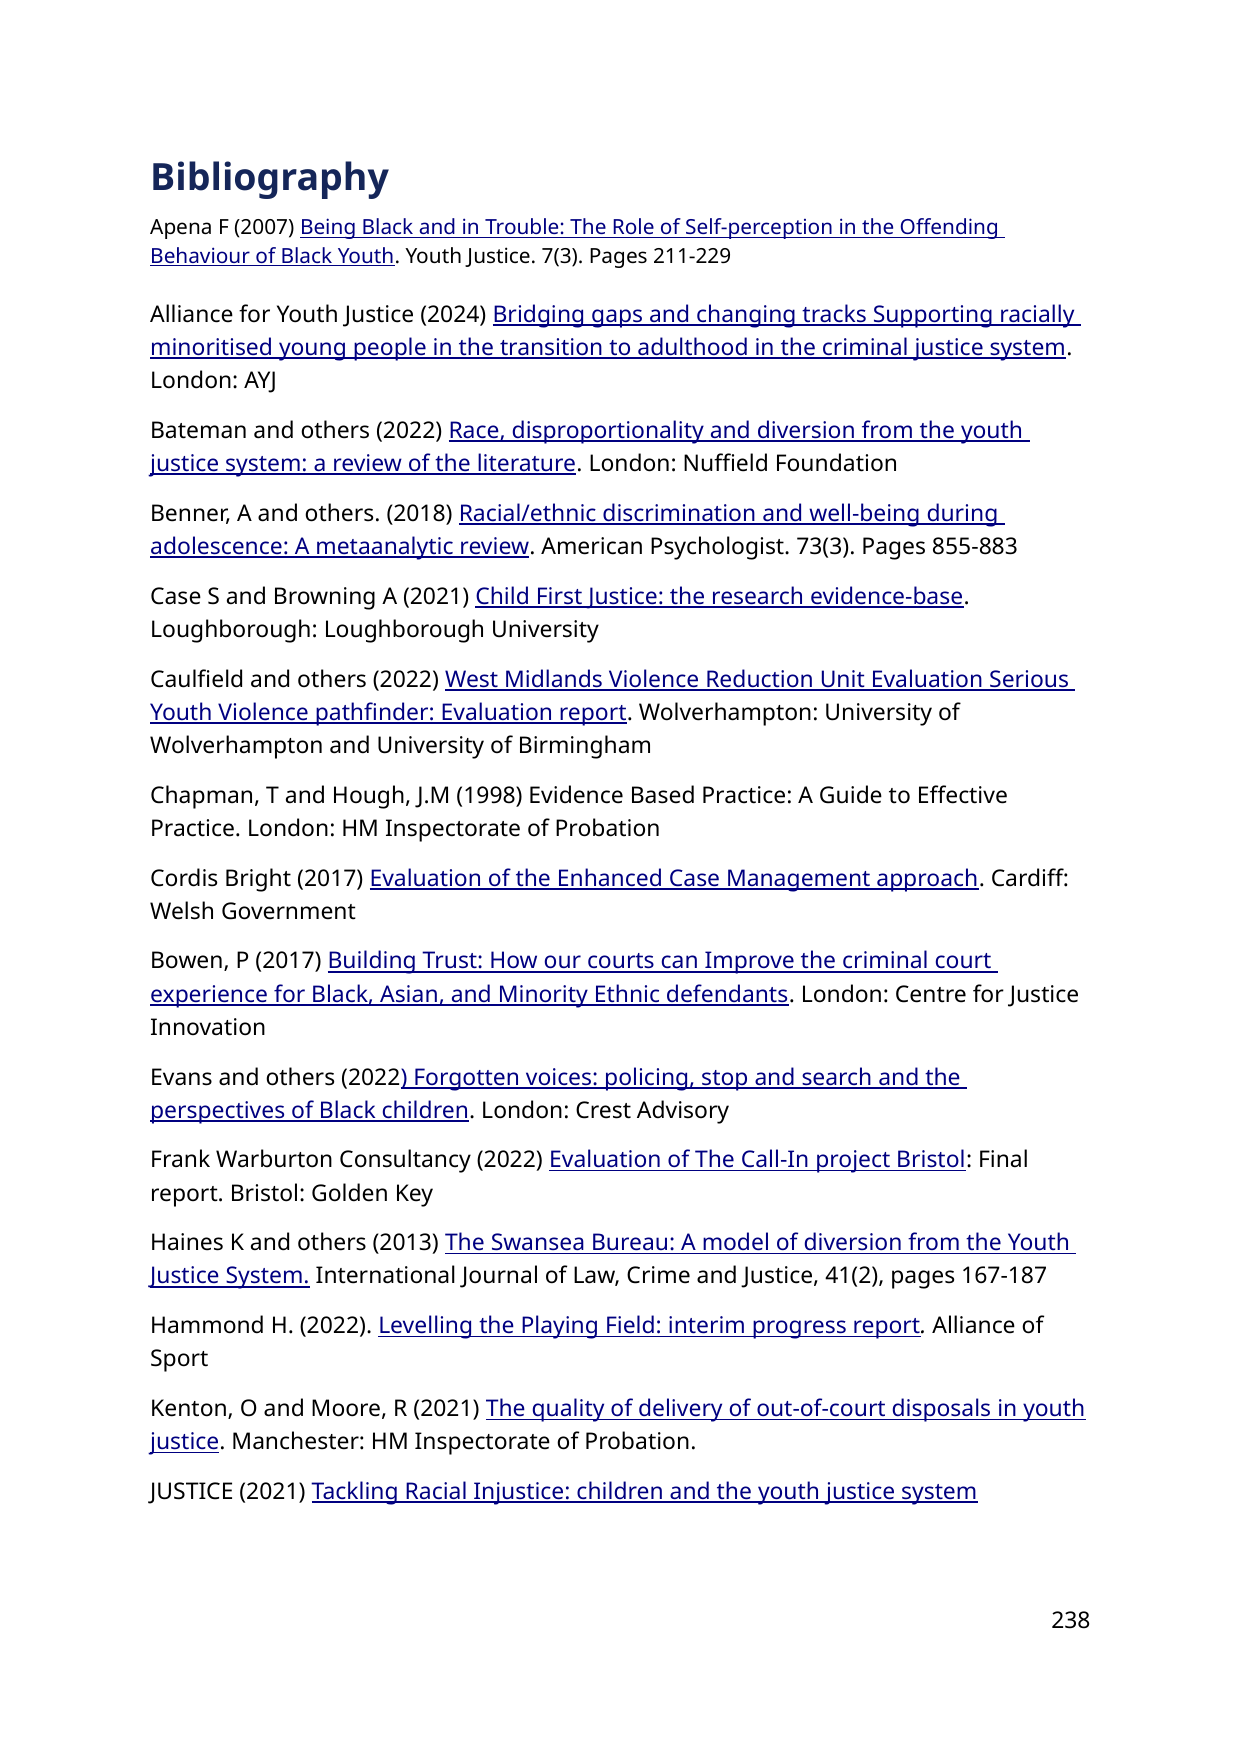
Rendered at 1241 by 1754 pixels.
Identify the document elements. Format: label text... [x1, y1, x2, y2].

text Benner, A and others. (2018) Racial/ethnic discrimination and well-being during adolescence: A metaanalytic review. American Psychologist. 73(3). Pages 855-883 [150, 497, 1090, 561]
text Caulfield and others (2022) West Midlands Violence Reduction Unit Evaluation Serious Youth Violence pathfinder: Evaluation report. Wolverhampton: University of Wolverhampton and University of Birmingham [150, 662, 1090, 760]
subtitle Bibliography [150, 150, 1090, 201]
text Apena F (2007) Being Black and in Trouble: The Role of Self-perception in the Offending Behaviour of Black Youth. Youth Justice. 7(3). Pages 211-229 [150, 212, 1090, 269]
text Chapman, T and Hough, J.M (1998) Evidence Based Practice: A Guide to Effective Practice. London: HM Inspectorate of Probation [150, 778, 1090, 843]
text Hammond H. (2022). Levelling the Playing Field: interim progress report. Alliance of Sport [150, 1309, 1090, 1373]
text JUSTICE (2021) Tackling Racial Injustice: children and the youth justice system [150, 1475, 1090, 1506]
text Haines K and others (2013) The Swansea Bureau: A model of diversion from the Youth Justice System. International Journal of Law, Crime and Justice, 41(2), pages 167-187 [150, 1226, 1090, 1291]
text Alliance for Youth Justice (2024) Bridging gaps and changing tracks Supporting racially minoritised young people in the transition to adulthood in the criminal justice system. London: AYJ [150, 298, 1090, 395]
text Kenton, O and Moore, R (2021) The quality of delivery of out-of-court disposals in youth justice. Manchester: HM Inspectorate of Probation. [150, 1392, 1090, 1456]
text Evans and others (2022) Forgotten voices: policing, stop and search and the perspectives of Black children. London: Crest Advisory [150, 1060, 1090, 1125]
text Frank Warburton Consultancy (2022) Evaluation of The Call-In project Bristol: Final report. Bristol: Golden Key [150, 1143, 1090, 1208]
text Cordis Bright (2017) Evaluation of the Enhanced Case Management approach. Cardiff: Welsh Government [150, 861, 1090, 926]
text Bateman and others (2022) Race, disproportionality and diversion from the youth justice system: a review of the literature. London: Nuffield Foundation [150, 414, 1090, 478]
text Case S and Browning A (2021) Child First Justice: the research evidence-base. Loughborough: Loughborough University [150, 579, 1090, 644]
text Bowen, P (2017) Building Trust: How our courts can Improve the criminal court experience for Black, Asian, and Minority Ethnic defendants. London: Centre for Justice Innovation [150, 944, 1090, 1042]
